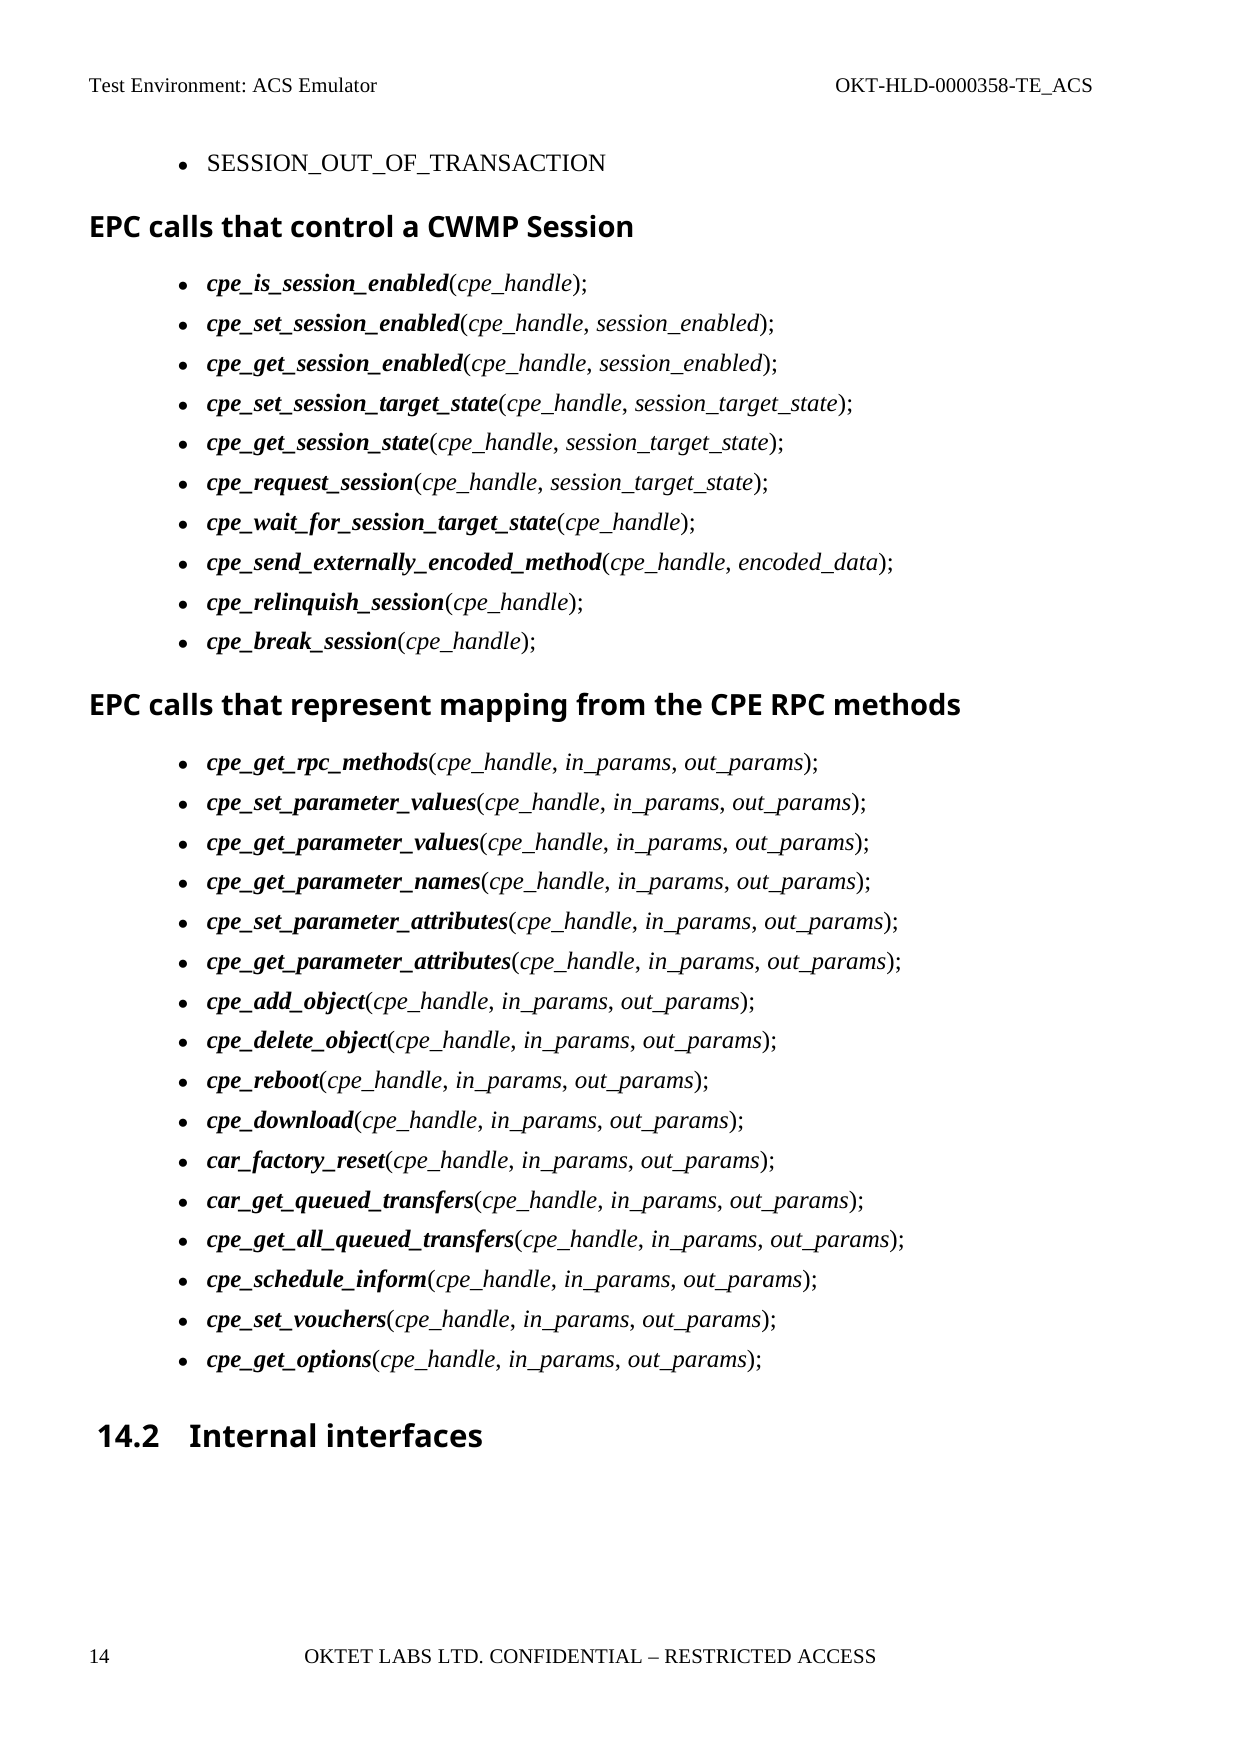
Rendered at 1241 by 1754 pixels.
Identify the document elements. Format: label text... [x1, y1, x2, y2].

list SESSION_OUT_OF_TRANSACTION [177, 148, 1093, 177]
list cpe_add_object(cpe_handle, in_params, out_params); [177, 987, 1093, 1015]
list cpe_set_parameter_values(cpe_handle, in_params, out_params); [177, 788, 1093, 816]
list cpe_request_session(cpe_handle, session_target_state); [177, 468, 1093, 496]
list car_factory_reset(cpe_handle, in_params, out_params); [177, 1146, 1093, 1174]
list cpe_set_parameter_attributes(cpe_handle, in_params, out_params); [177, 907, 1093, 935]
list cpe_wait_for_session_target_state(cpe_handle); [177, 508, 1093, 536]
list cpe_get_options(cpe_handle, in_params, out_params); [177, 1345, 1093, 1373]
list cpe_get_rpc_methods(cpe_handle, in_params, out_params); [177, 748, 1093, 776]
list cpe_get_session_enabled(cpe_handle, session_enabled); [177, 349, 1093, 377]
subtitle EPC calls that represent mapping from the CPE RPC methods [88, 685, 1093, 724]
list cpe_set_session_target_state(cpe_handle, session_target_state); [177, 388, 1093, 417]
list cpe_get_parameter_values(cpe_handle, in_params, out_params); [177, 827, 1093, 856]
list cpe_get_all_queued_transfers(cpe_handle, in_params, out_params); [177, 1225, 1093, 1253]
subtitle EPC calls that control a CWMP Session [88, 206, 1093, 246]
list cpe_is_session_enabled(cpe_handle); [177, 269, 1093, 297]
list cpe_get_session_state(cpe_handle, session_target_state); [177, 428, 1093, 456]
list cpe_send_externally_encoded_method(cpe_handle, encoded_data); [177, 548, 1093, 576]
subtitle Internal interfaces [88, 1414, 1093, 1457]
list cpe_set_vouchers(cpe_handle, in_params, out_params); [177, 1305, 1093, 1333]
list cpe_get_parameter_names(cpe_handle, in_params, out_params); [177, 867, 1093, 895]
list cpe_relinquish_session(cpe_handle); [177, 587, 1093, 616]
list cpe_set_session_enabled(cpe_handle, session_enabled); [177, 309, 1093, 337]
list cpe_break_session(cpe_handle); [177, 627, 1093, 655]
list car_get_queued_transfers(cpe_handle, in_params, out_params); [177, 1186, 1093, 1214]
list cpe_get_parameter_attributes(cpe_handle, in_params, out_params); [177, 947, 1093, 975]
list cpe_reboot(cpe_handle, in_params, out_params); [177, 1066, 1093, 1094]
list cpe_download(cpe_handle, in_params, out_params); [177, 1106, 1093, 1134]
list cpe_delete_object(cpe_handle, in_params, out_params); [177, 1026, 1093, 1054]
list cpe_schedule_inform(cpe_handle, in_params, out_params); [177, 1265, 1093, 1293]
